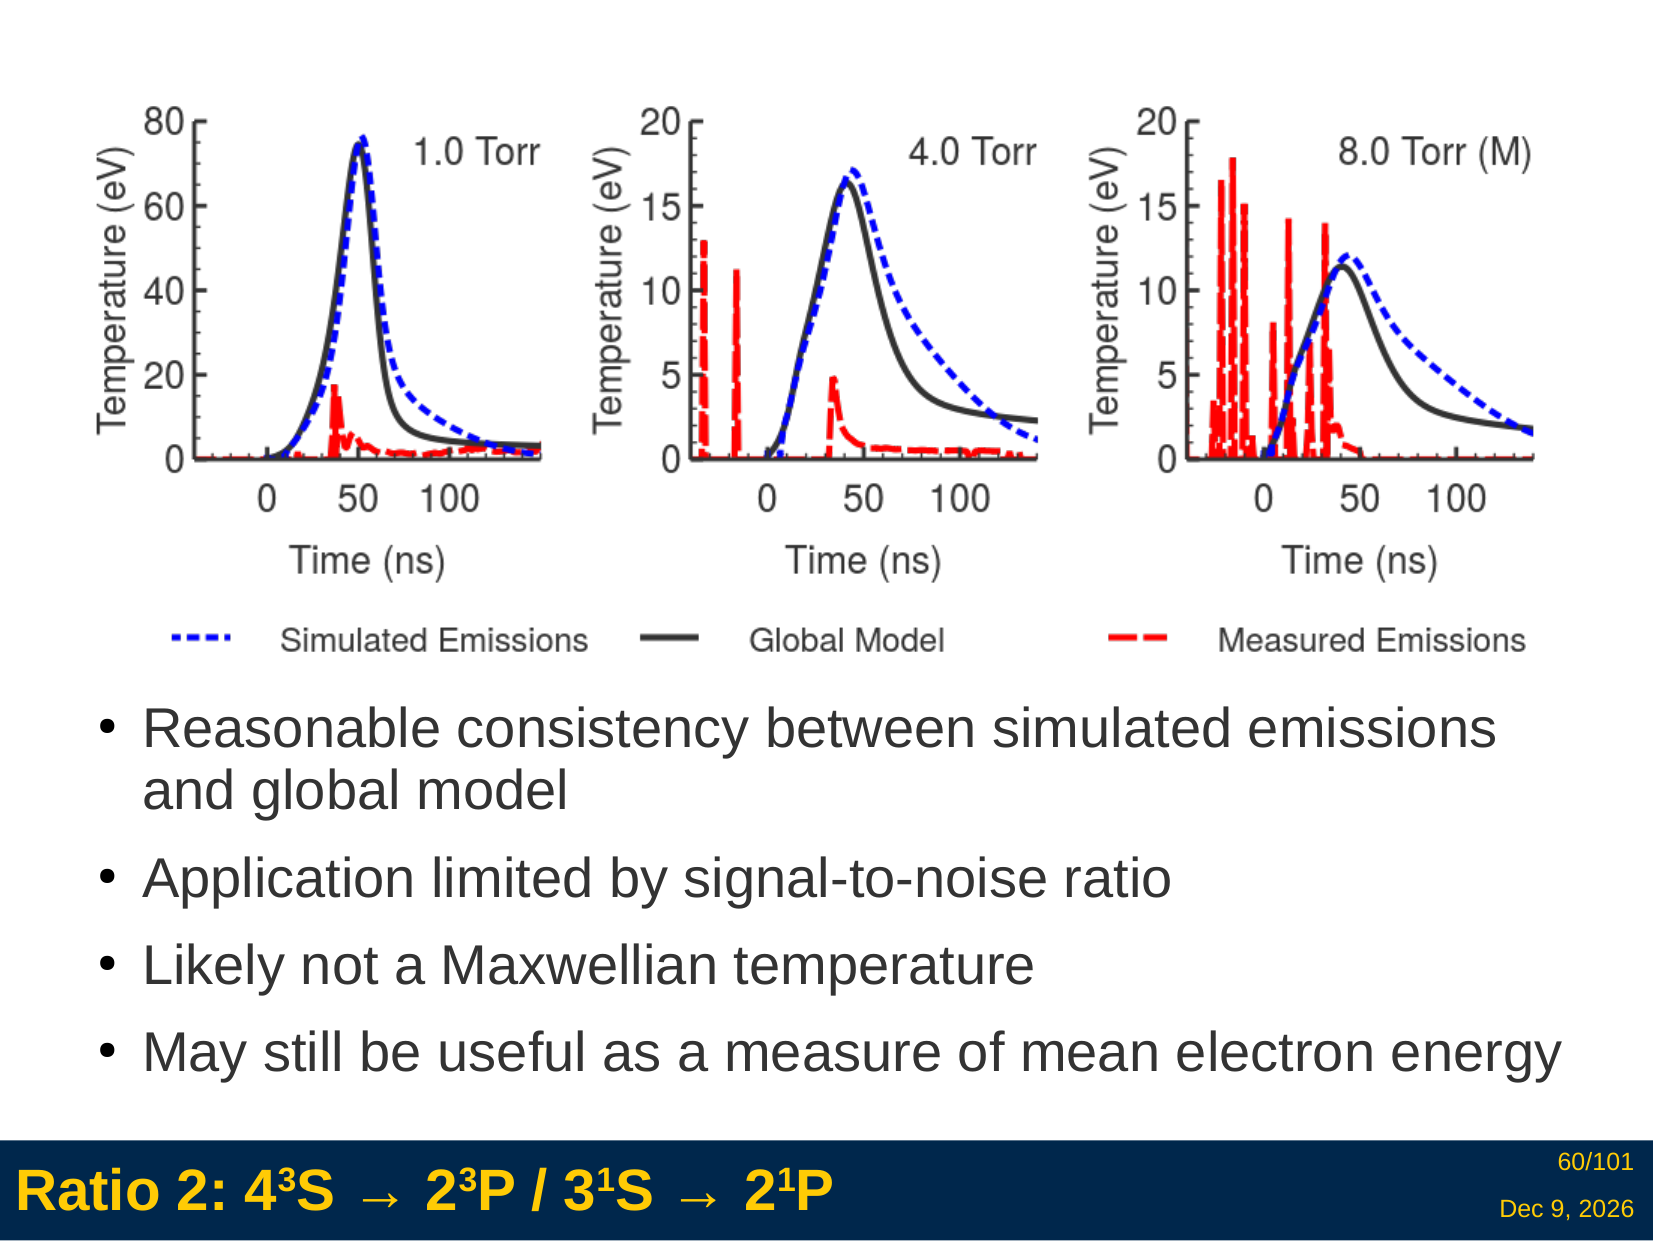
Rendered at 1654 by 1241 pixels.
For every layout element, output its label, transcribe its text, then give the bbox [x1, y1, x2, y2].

list Reasonable consistency between simulated emissions and global model Application limited by signal-to-noise ratio Likely not a Maxwellian temperature May still be useful as a measure of mean electron energy [82, 690, 1571, 1090]
title Ratio 2: 43S → 23P / 31S → 21P [14, 1140, 1380, 1241]
picture [82, 84, 1571, 685]
